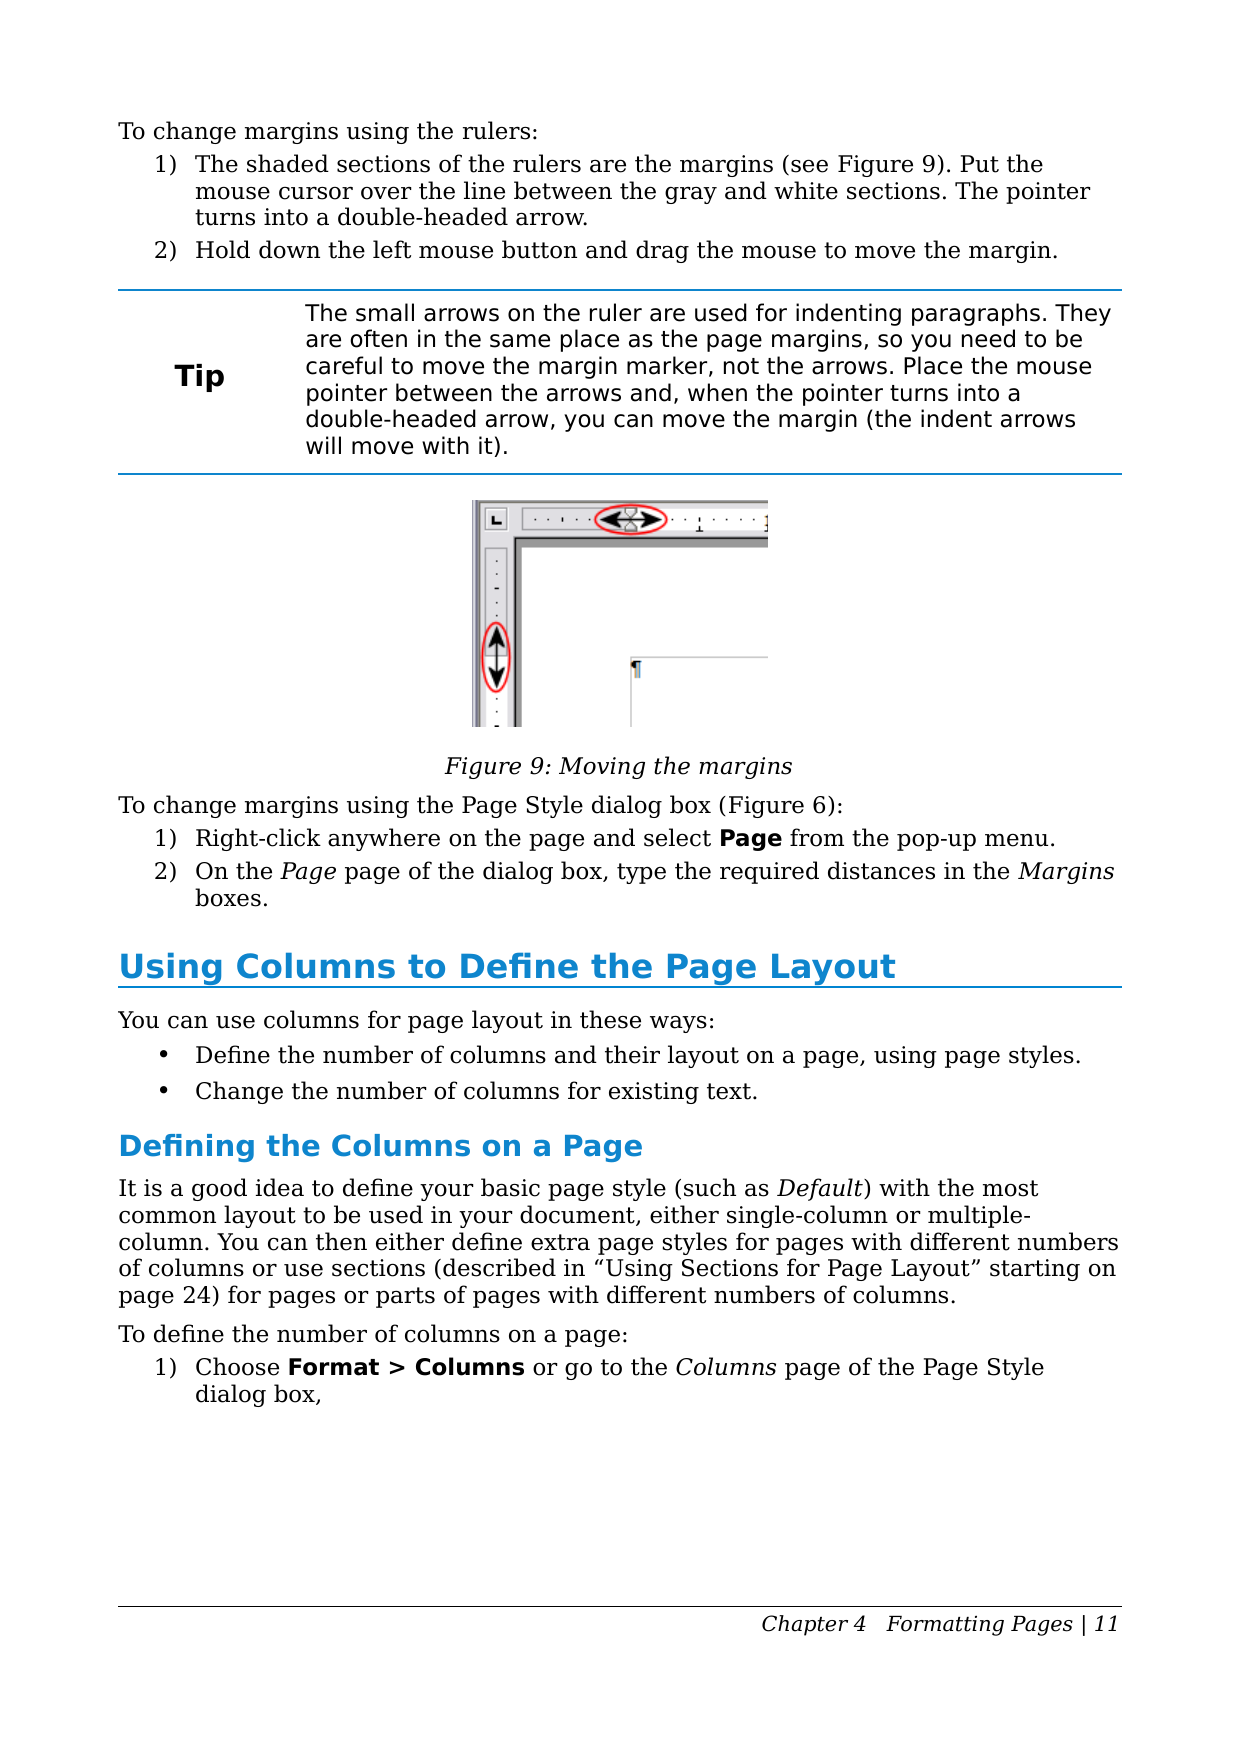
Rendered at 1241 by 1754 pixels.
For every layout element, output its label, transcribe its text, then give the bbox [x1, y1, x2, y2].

list Hold down the left mouse button and drag the mouse to move the margin. [177, 237, 1122, 264]
list To change margins using the rulers: [118, 118, 1122, 145]
list Right-click anywhere on the page and select Page from the pop-up menu. [177, 825, 1122, 852]
list To define the number of columns on a page: [118, 1321, 1122, 1348]
text It is a good idea to define your basic page style (such as Default) with the most common layout to be used in your document, either single-column or multiple-column. You can then either define extra page styles for pages with different numbers of columns or use sections (described in “Using Sections for Page Layout” starting on page 24) for pages or parts of pages with different numbers of columns. [118, 1176, 1122, 1309]
list Change the number of columns for existing text. [156, 1076, 1122, 1105]
table_header The small arrows on the ruler are used for indenting paragraphs. They are often in the same place as the page margins, so you need to be careful to move the margin marker, not the arrows. Place the mouse pointer between the arrows and, when the pointer turns into a double-headed arrow, you can move the margin (the indent arrows will move with it). [281, 291, 1122, 473]
list Choose Format > Columns or go to the Columns page of the Page Style dialog box, [177, 1354, 1122, 1408]
list Define the number of columns and their layout on a page, using page styles. [156, 1040, 1122, 1069]
list You can use columns for page layout in these ways: [118, 1007, 1122, 1034]
subtitle Defining the Columns on a Page [118, 1129, 1122, 1163]
list The shaded sections of the rulers are the margins (see Figure 9). Put the mouse cursor over the line between the gray and white sections. The pointer turns into a double-headed arrow. [177, 151, 1122, 231]
list On the Page page of the dialog box, type the required distances in the Margins boxes. [177, 858, 1122, 911]
table_header Tip [118, 291, 281, 473]
picture [472, 500, 768, 727]
text Figure 9: Moving the margins [421, 753, 819, 779]
subtitle Using Columns to Define the Page Layout [118, 947, 1122, 986]
list To change margins using the Page Style dialog box (Figure 6): [118, 792, 1122, 819]
